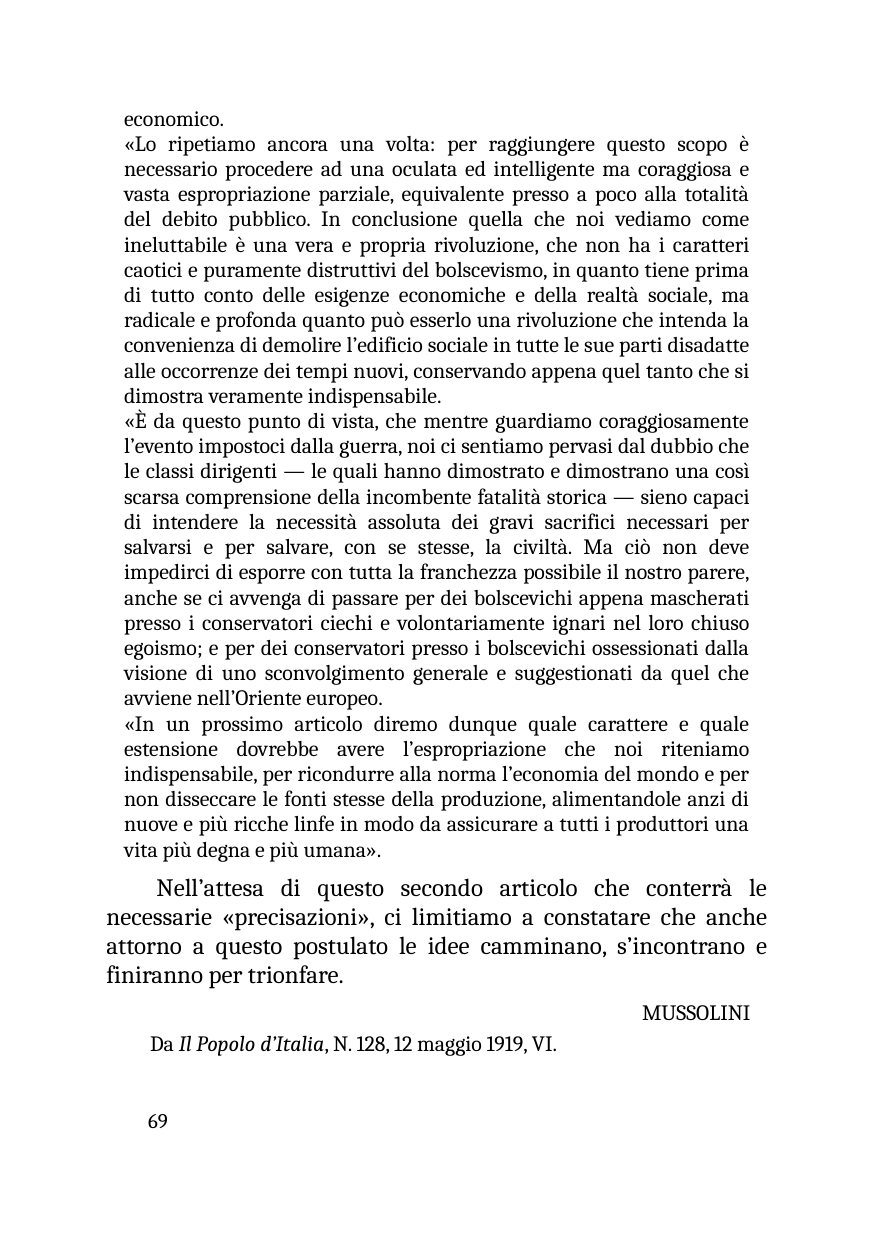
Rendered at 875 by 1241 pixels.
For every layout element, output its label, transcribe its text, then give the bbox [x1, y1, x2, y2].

text «In un prossimo articolo diremo dunque quale carattere e quale estensione dovrebbe avere l’espropriazione che noi riteniamo indispensabile, per ricondurre alla norma l’economia del mondo e per non disseccare le fonti stesse della produzione, alimentandole anzi di nuove e più ricche linfe in modo da assicurare a tutti i produttori una vita più degna e più umana». [124, 711, 750, 862]
text MUSSOLINI [106, 1001, 750, 1026]
text «È da questo punto di vista, che mentre guardiamo coraggiosamente l’evento impostoci dalla guerra, noi ci sentiamo pervasi dal dubbio che le classi dirigenti — le quali hanno dimostrato e dimostrano una così scarsa comprensione della incombente fatalità storica — sieno capaci di intendere la necessità assoluta dei gravi sacrifici necessari per salvarsi e per salvare, con se stesse, la civiltà. Ma ciò non deve impedirci di esporre con tutta la franchezza possibile il nostro parere, anche se ci avvenga di passare per dei bolscevichi appena mascherati presso i conservatori ciechi e volontariamente ignari nel loro chiuso egoismo; e per dei conservatori presso i bolscevichi ossessionati dalla visione di uno sconvolgimento generale e suggestionati da quel che avviene nell’Oriente europeo. [124, 409, 750, 711]
text «Lo ripetiamo ancora una volta: per raggiungere questo scopo è necessario procedere ad una oculata ed intelligente ma coraggiosa e vasta espropriazione parziale, equivalente presso a poco alla totalità del debito pubblico. In conclusione quella che noi vediamo come ineluttabile è una vera e propria rivoluzione, che non ha i caratteri caotici e puramente distruttivi del bolscevismo, in quanto tiene prima di tutto conto delle esigenze economiche e della realtà sociale, ma radicale e profonda quanto può esserlo una rivoluzione che intenda la convenienza di demolire l’edificio sociale in tutte le sue parti disadatte alle occorrenze dei tempi nuovi, conservando appena quel tanto che si dimostra veramente indispensabile. [124, 131, 750, 409]
text economico. [124, 106, 750, 131]
text Da Il Popolo d’Italia, N. 128, 12 maggio 1919, VI. [106, 1032, 750, 1057]
text Nell’attesa di questo secondo articolo che conterrà le necessarie «precisazioni», ci limitiamo a constatare che anche attorno a questo postulato le idee camminano, s’incontrano e finiranno per trionfare. [106, 874, 768, 989]
